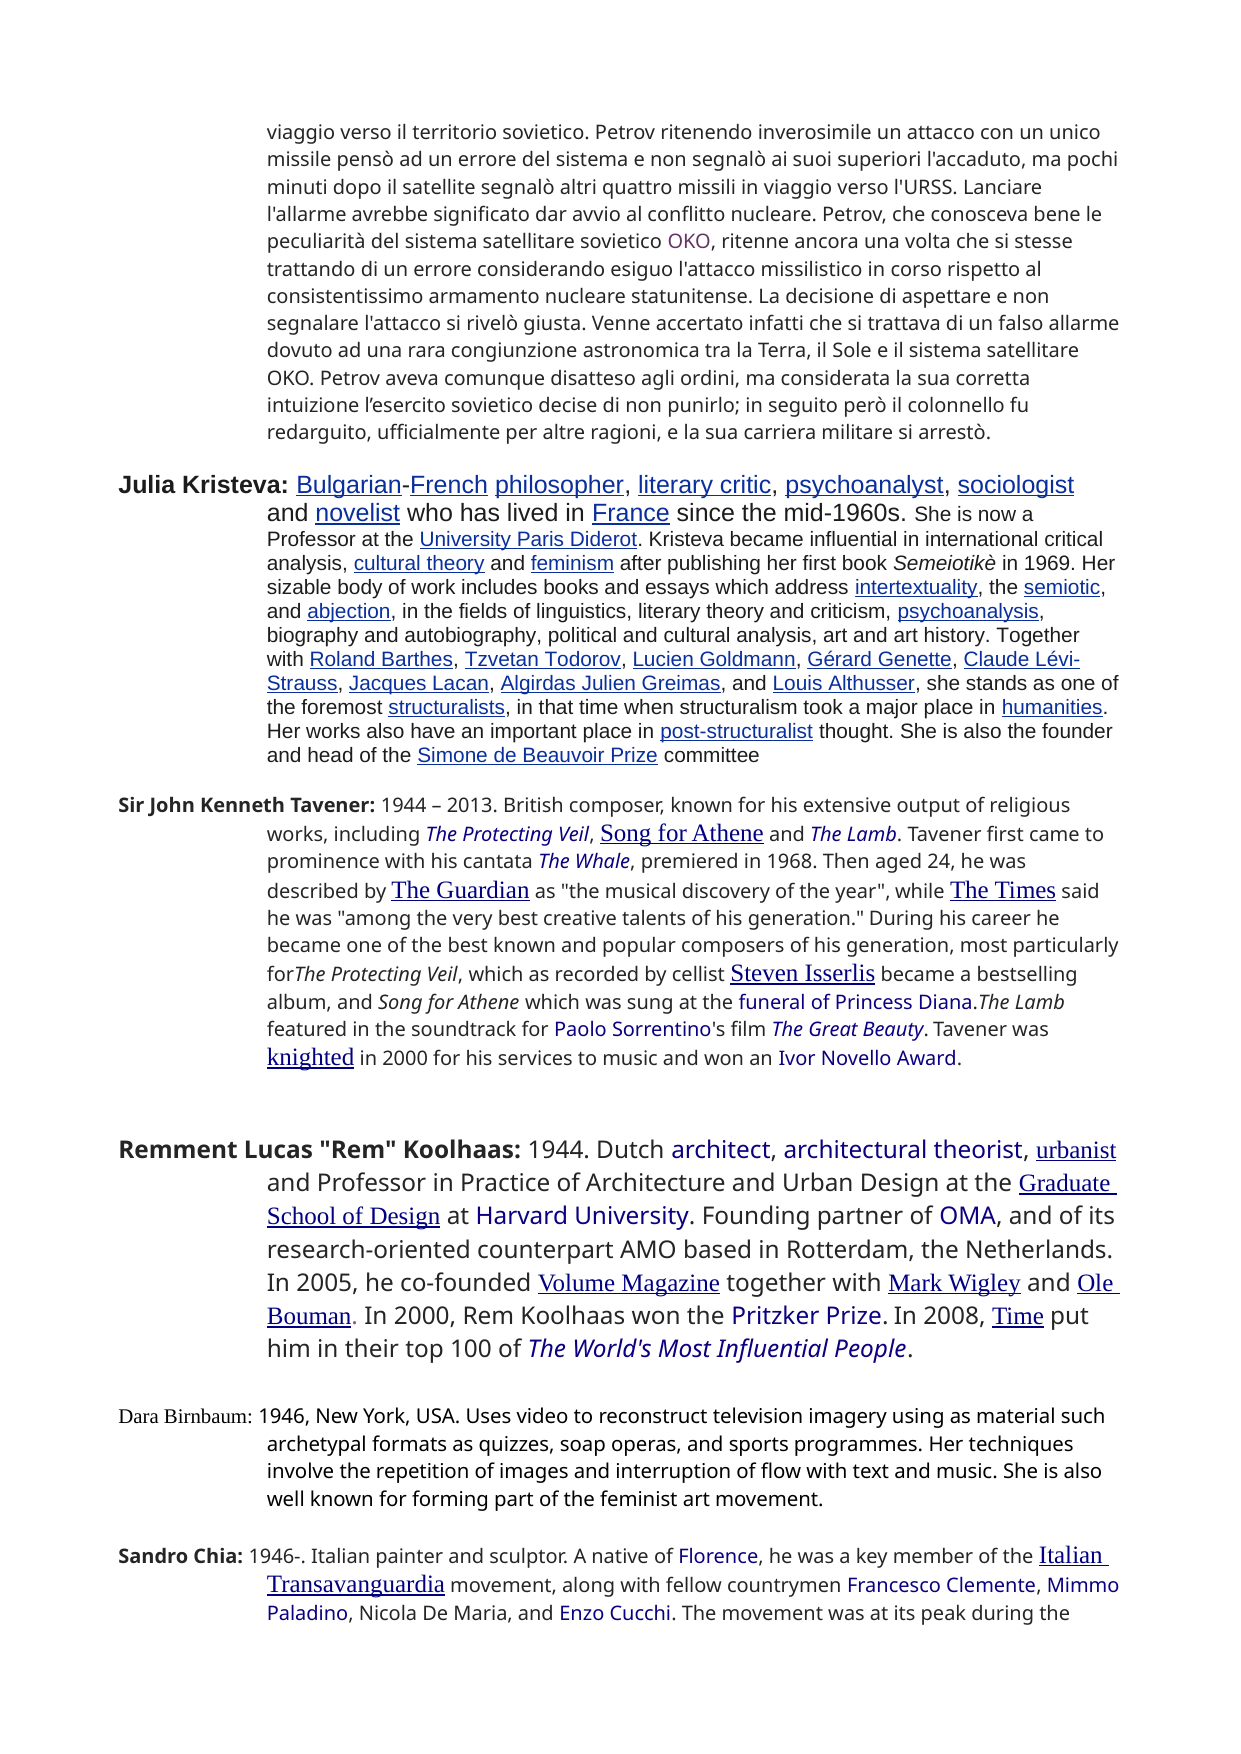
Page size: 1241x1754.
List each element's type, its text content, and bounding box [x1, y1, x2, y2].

text Sir John Kenneth Tavener: 1944 – 2013. British composer, known for his extensive output of religious works, including The Protecting Veil, Song for Athene and The Lamb. Tavener first came to prominence with his cantata The Whale, premiered in 1968. Then aged 24, he was described by The Guardian as "the musical discovery of the year", while The Times said he was "among the very best creative talents of his generation." During his career he became one of the best known and popular composers of his generation, most particularly forThe Protecting Veil, which as recorded by cellist Steven Isserlis became a bestselling album, and Song for Athene which was sung at the funeral of Princess Diana.The Lamb featured in the soundtrack for Paolo Sorrentino's film The Great Beauty. Tavener was knighted in 2000 for his services to music and won an Ivor Novello Award. [118, 791, 1122, 1072]
text Julia Kristeva: Bulgarian-French philosopher, literary critic, psychoanalyst, sociologist and novelist who has lived in France since the mid-1960s. She is now a Professor at the University Paris Diderot. Kristeva became influential in international critical analysis, cultural theory and feminism after publishing her first book Semeiotikè in 1969. Her sizable body of work includes books and essays which address intertextuality, the semiotic, and abjection, in the fields of linguistics, literary theory and criticism, psychoanalysis, biography and autobiography, political and cultural analysis, art and art history. Together with Roland Barthes, Tzvetan Todorov, Lucien Goldmann, Gérard Genette, Claude Lévi-Strauss, Jacques Lacan, Algirdas Julien Greimas, and Louis Althusser, she stands as one of the foremost structuralists, in that time when structuralism took a major place in humanities. Her works also have an important place in post-structuralist thought. She is also the founder and head of the Simone de Beauvoir Prize committee [118, 470, 1122, 767]
text viaggio verso il territorio sovietico. Petrov ritenendo inverosimile un attacco con un unico missile pensò ad un errore del sistema e non segnalò ai suoi superiori l'accaduto, ma pochi minuti dopo il satellite segnalò altri quattro missili in viaggio verso l'URSS. Lanciare l'allarme avrebbe significato dar avvio al conflitto nucleare. Petrov, che conosceva bene le peculiarità del sistema satellitare sovietico OKO, ritenne ancora una volta che si stesse trattando di un errore considerando esiguo l'attacco missilistico in corso rispetto al consistentissimo armamento nucleare statunitense. La decisione di aspettare e non segnalare l'attacco si rivelò giusta. Venne accertato infatti che si trattava di un falso allarme dovuto ad una rara congiunzione astronomica tra la Terra, il Sole e il sistema satellitare OKO. Petrov aveva comunque disatteso agli ordini, ma considerata la sua corretta intuizione l’esercito sovietico decise di non punirlo; in seguito però il colonnello fu redarguito, ufficialmente per altre ragioni, e la sua carriera militare si arrestò. [118, 118, 1122, 446]
text Sandro Chia: 1946-. Italian painter and sculptor. A native of Florence, he was a key member of the Italian Transavanguardia movement, along with fellow countrymen Francesco Clemente, Mimmo Paladino, Nicola De Maria, and Enzo Cucchi. The movement was at its peak during the [118, 1540, 1122, 1626]
text Remment Lucas "Rem" Koolhaas: 1944. Dutch architect, architectural theorist, urbanist and Professor in Practice of Architecture and Urban Design at the Graduate School of Design at Harvard University. Founding partner of OMA, and of its research-oriented counterpart AMO based in Rotterdam, the Netherlands. In 2005, he co-founded Volume Magazine together with Mark Wigley and Ole Bouman. In 2000, Rem Koolhaas won the Pritzker Prize. In 2008, Time put him in their top 100 of The World's Most Influential People. [118, 1132, 1122, 1365]
text Dara Birnbaum: 1946, New York, USA. Uses video to reconstruct television imagery using as material such archetypal formats as quizzes, soap operas, and sports programmes. Her techniques involve the repetition of images and interruption of flow with text and music. She is also well known for forming part of the feminist art movement. [118, 1401, 1122, 1512]
